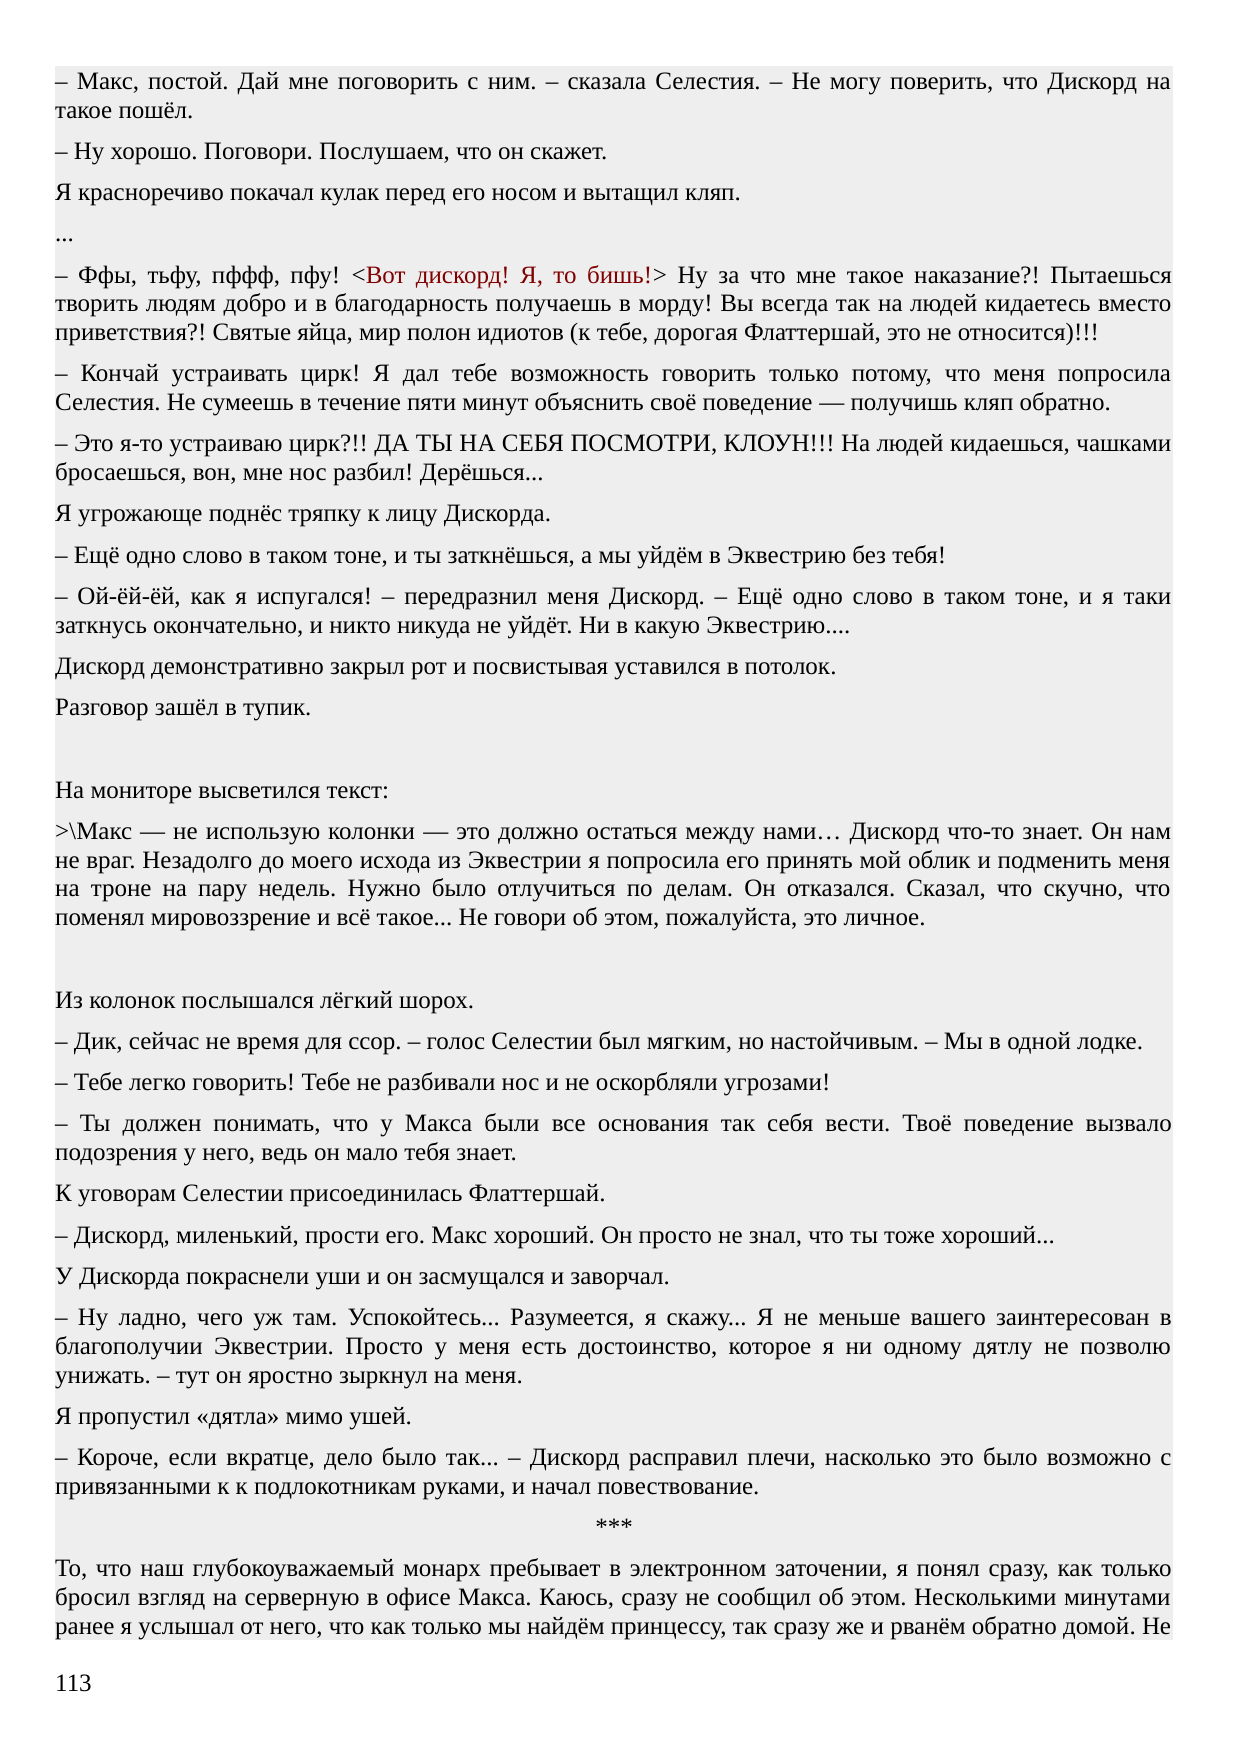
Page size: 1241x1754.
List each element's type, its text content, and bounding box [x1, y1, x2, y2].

text – Ну хорошо. Поговори. Послушаем, что он скажет. [55, 136, 1173, 165]
text – Ффы, тьфу, пффф, пфу! <Вот дискорд! Я, то бишь!> Ну за что мне такое наказание?! Пытаешься творить людям добро и в благодарность получаешь в морду! Вы всегда так на людей кидаетесь вместо приветствия?! Святые яйца, мир полон идиотов (к тебе, дорогая Флаттершай, это не относится)!!! [55, 260, 1173, 346]
text Из колонок послышался лёгкий шорох. [55, 985, 1173, 1013]
text Разговор зашёл в тупик. [55, 692, 1173, 721]
text – Ну ладно, чего уж там. Успокойтесь... Разумеется, я скажу... Я не меньше вашего заинтересован в благополучии Эквестрии. Просто у меня есть достоинство, которое я ни одному дятлу не позволю унижать. – тут он яростно зыркнул на меня. [55, 1302, 1173, 1388]
text – Короче, если вкратце, дело было так... – Дискорд расправил плечи, насколько это было возможно с привязанными к к подлокотникам руками, и начал повествование. [55, 1442, 1173, 1500]
text – Ещё одно слово в таком тоне, и ты заткнёшься, а мы уйдём в Эквестрию без тебя! [55, 540, 1173, 568]
text К уговорам Селестии присоединилась Флаттершай. [55, 1178, 1173, 1207]
text То, что наш глубокоуважаемый монарх пребывает в электронном заточении, я понял сразу, как только бросил взгляд на серверную в офисе Макса. Каюсь, сразу не сообщил об этом. Несколькими минутами ранее я услышал от него, что как только мы найдём принцессу, так сразу же и рванём обратно домой. Не [55, 1553, 1173, 1640]
text >\Макс — не использую колонки — это должно остаться между нами… Дискорд что-то знает. Он нам не враг. Незадолго до моего исхода из Эквестрии я попросила его принять мой облик и подменить меня на троне на пару недель. Нужно было отлучиться по делам. Он отказался. Сказал, что скучно, что поменял мировоззрение и всё такое... Не говори об этом, пожалуйста, это личное. [55, 816, 1173, 931]
text – Ой-ёй-ёй, как я испугался! – передразнил меня Дискорд. – Ещё одно слово в таком тоне, и я таки заткнусь окончательно, и никто никуда не уйдёт. Ни в какую Эквестрию.... [55, 581, 1173, 638]
text – Кончай устраивать цирк! Я дал тебе возможность говорить только потому, что меня попросила Селестия. Не сумеешь в течение пяти минут объяснить своё поведение — получишь кляп обратно. [55, 358, 1173, 416]
text – Тебе легко говорить! Тебе не разбивали нос и не оскорбляли угрозами! [55, 1067, 1173, 1096]
text Я пропустил «дятла» мимо ушей. [55, 1401, 1173, 1430]
text Я красноречиво покачал кулак перед его носом и вытащил кляп. [55, 177, 1173, 206]
text – Макс, постой. Дай мне поговорить с ним. – сказала Селестия. – Не могу поверить, что Дискорд на такое пошёл. [55, 66, 1173, 123]
text На мониторе высветился текст: [55, 775, 1173, 803]
text – Это я-то устраиваю цирк?!! ДА ТЫ НА СЕБЯ ПОСМОТРИ, КЛОУН!!! На людей кидаешься, чашками бросаешься, вон, мне нос разбил! Дерёшься... [55, 428, 1173, 486]
text – Ты должен понимать, что у Макса были все основания так себя вести. Твоё поведение вызвало подозрения у него, ведь он мало тебя знает. [55, 1108, 1173, 1166]
text У Дискорда покраснели уши и он засмущался и заворчал. [55, 1261, 1173, 1290]
text – Дик, сейчас не время для ссор. – голос Селестии был мягким, но настойчивым. – Мы в одной лодке. [55, 1026, 1173, 1055]
text Я угрожающе поднёс тряпку к лицу Дискорда. [55, 498, 1173, 527]
text *** [55, 1512, 1173, 1541]
text Дискорд демонстративно закрыл рот и посвистывая уставился в потолок. [55, 651, 1173, 680]
text – Дискорд, миленький, прости его. Макс хороший. Он просто не знал, что ты тоже хороший... [55, 1220, 1173, 1248]
text ... [55, 218, 1173, 247]
